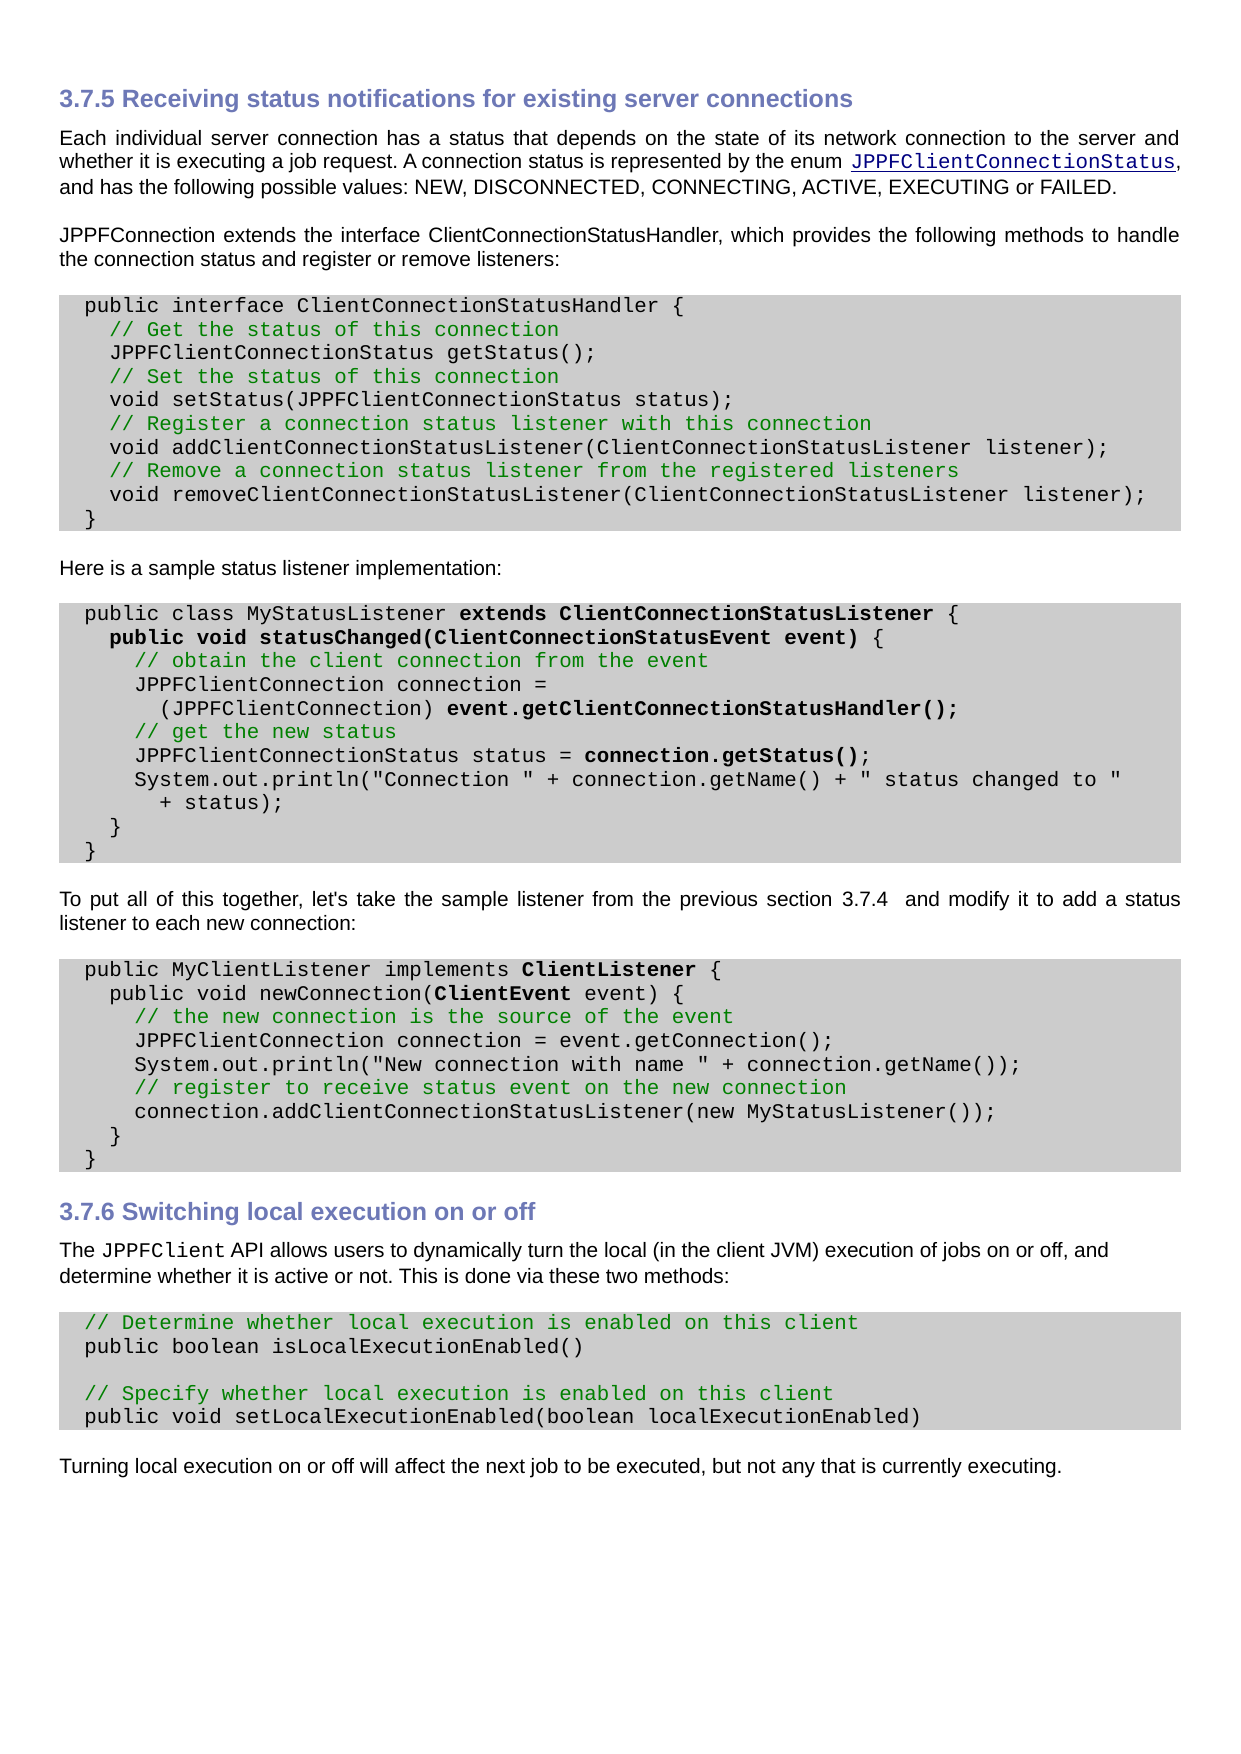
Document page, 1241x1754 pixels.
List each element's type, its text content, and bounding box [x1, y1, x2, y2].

text JPPFClientConnectionStatus status = connection.getStatus(); [59, 745, 1181, 769]
text To put all of this together, let's take the sample listener from the previous section 3.7.4 and modify it to add a status listener to each new connection: [59, 887, 1181, 935]
text public boolean isLocalExecutionEnabled() [59, 1336, 1181, 1359]
text public MyClientListener implements ClientListener { [59, 959, 1181, 983]
text System.out.println("New connection with name " + connection.getName()); [59, 1054, 1181, 1077]
text Turning local execution on or off will affect the next job to be executed, but not any that is currently executing. [59, 1454, 1181, 1478]
text } [59, 816, 1181, 840]
text public void newConnection(ClientEvent event) { [59, 983, 1181, 1006]
text // Set the status of this connection [59, 366, 1181, 389]
text (JPPFClientConnection) event.getClientConnectionStatusHandler(); [59, 698, 1181, 721]
text JPPFClientConnection connection = [59, 674, 1181, 698]
text public void statusChanged(ClientConnectionStatusEvent event) { [59, 627, 1181, 651]
text public interface ClientConnectionStatusHandler { [59, 295, 1181, 318]
text // Determine whether local execution is enabled on this client [59, 1312, 1181, 1336]
text // Remove a connection status listener from the registered listeners [59, 460, 1181, 484]
text // register to receive status event on the new connection [59, 1077, 1181, 1101]
subtitle Receiving status notifications for existing server connections [59, 84, 1181, 113]
text public void setLocalExecutionEnabled(boolean localExecutionEnabled) [59, 1407, 1181, 1430]
text } [59, 1125, 1181, 1148]
text } [59, 508, 1181, 531]
text JPPFClientConnectionStatus getStatus(); [59, 342, 1181, 366]
text // Specify whether local execution is enabled on this client [59, 1383, 1181, 1407]
text void addClientConnectionStatusListener(ClientConnectionStatusListener listener); [59, 437, 1181, 460]
text void removeClientConnectionStatusListener(ClientConnectionStatusListener listener); [59, 484, 1181, 508]
text // the new connection is the source of the event [59, 1006, 1181, 1030]
text System.out.println("Connection " + connection.getName() + " status changed to " [59, 769, 1181, 792]
text // get the new status [59, 721, 1181, 745]
text JPPFConnection extends the interface ClientConnectionStatusHandler, which provides the following methods to handle the connection status and register or remove listeners: [59, 223, 1181, 271]
text } [59, 840, 1181, 863]
text } [59, 1148, 1181, 1172]
text JPPFClientConnection connection = event.getConnection(); [59, 1030, 1181, 1054]
text // Register a connection status listener with this connection [59, 413, 1181, 437]
text // obtain the client connection from the event [59, 651, 1181, 674]
text The JPPFClient API allows users to dynamically turn the local (in the client JVM) execution of jobs on or off, and determine whether it is active or not. This is done via these two methods: [59, 1238, 1181, 1288]
text // Get the status of this connection [59, 318, 1181, 342]
text void setStatus(JPPFClientConnectionStatus status); [59, 389, 1181, 413]
text + status); [59, 792, 1181, 816]
text public class MyStatusListener extends ClientConnectionStatusListener { [59, 603, 1181, 627]
subtitle Switching local execution on or off [59, 1197, 1181, 1226]
text Here is a sample status listener implementation: [59, 555, 1181, 579]
text connection.addClientConnectionStatusListener(new MyStatusListener()); [59, 1101, 1181, 1125]
text Each individual server connection has a status that depends on the state of its network connection to the server and whether it is executing a job request. A connection status is represented by the enum JPPFClientConnectionStatus, and has the following possible values: NEW, DISCONNECTED, CONNECTING, ACTIVE, EXECUTING or FAILED. [59, 125, 1181, 199]
